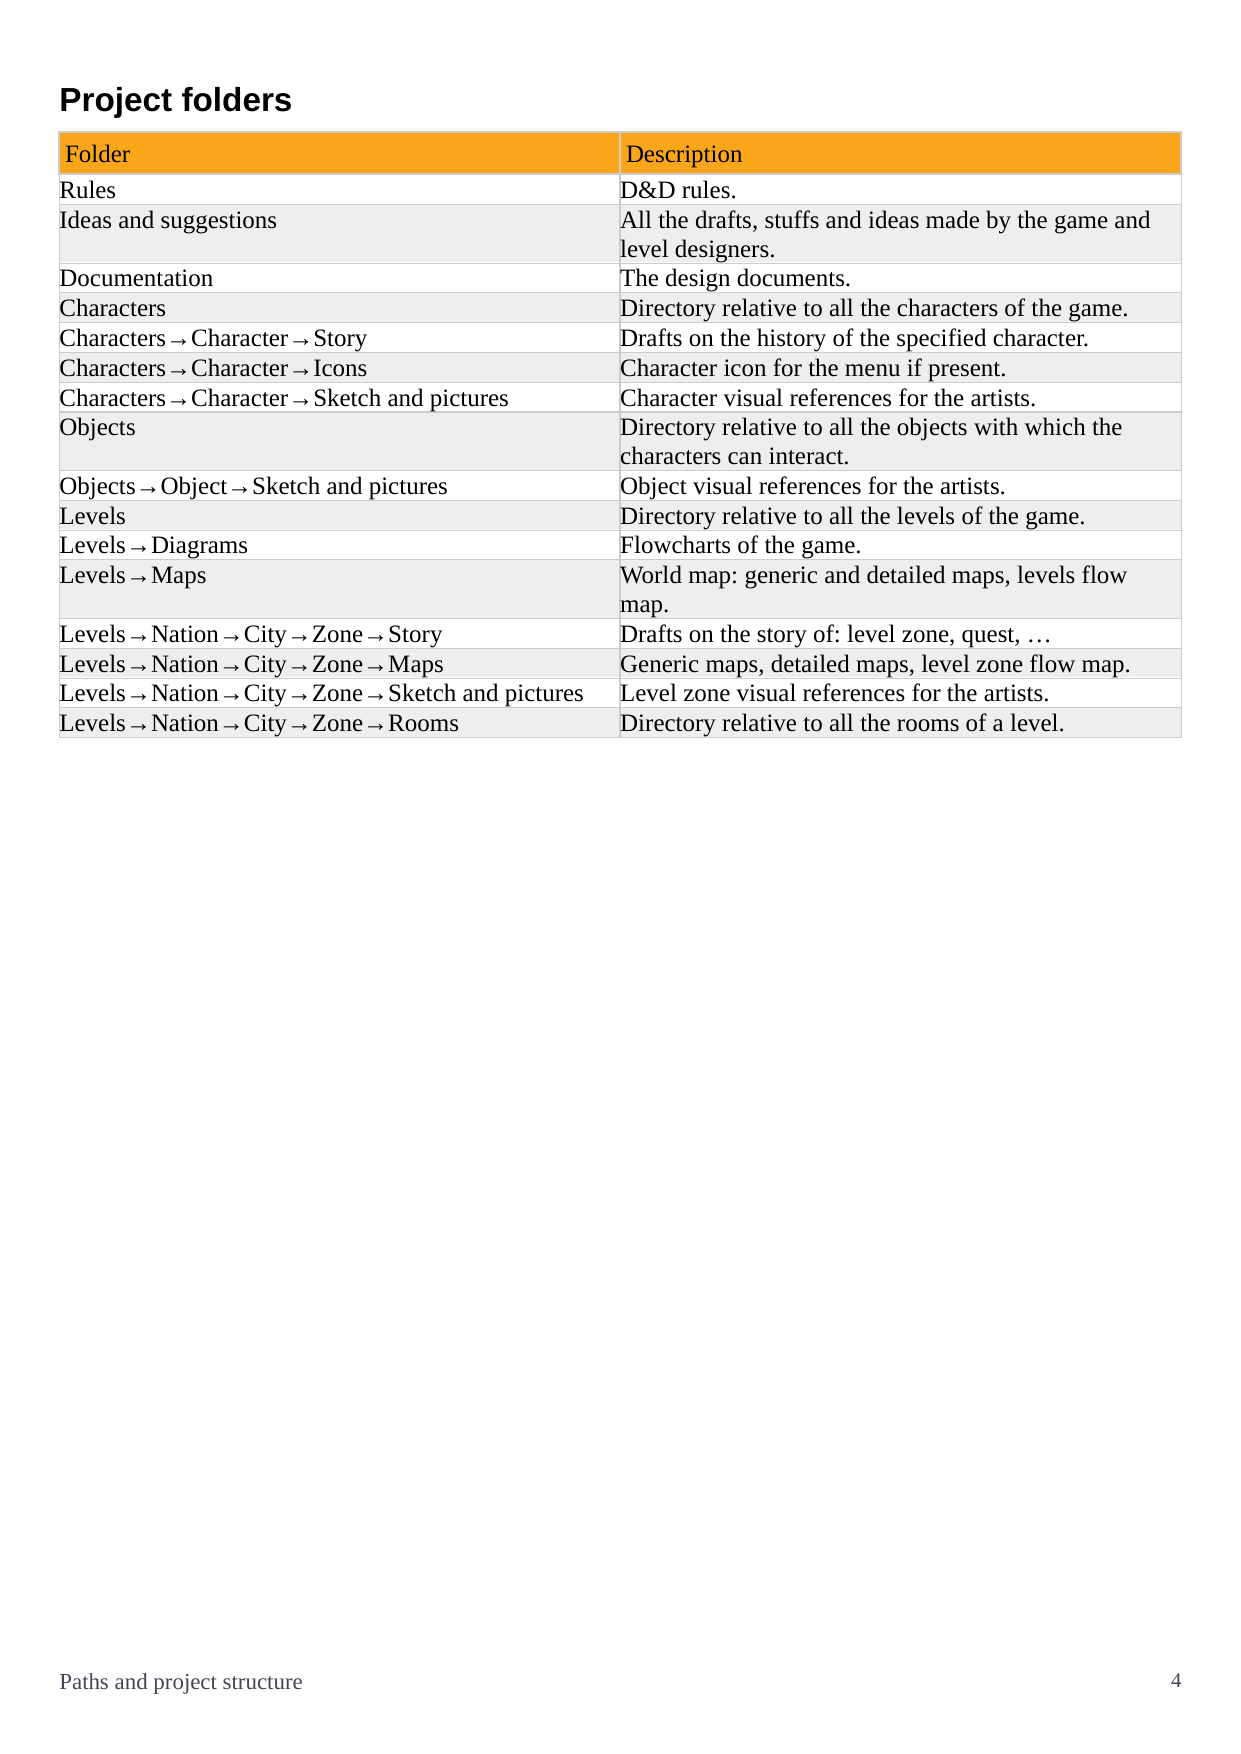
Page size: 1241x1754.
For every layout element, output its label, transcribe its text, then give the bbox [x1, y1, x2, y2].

table_cell Documentation [60, 264, 619, 292]
table_cell World map: generic and detailed maps, levels flow map. [621, 560, 1181, 618]
table_cell Levels→Nation→City→Zone→Sketch and pictures [60, 679, 619, 707]
table_cell Levels→Maps [60, 560, 619, 618]
table_cell Objects→Object→Sketch and pictures [60, 471, 619, 500]
table_cell The design documents. [621, 264, 1181, 292]
table_cell All the drafts, stuffs and ideas made by the game and level designers. [621, 205, 1181, 262]
table_cell Levels [60, 501, 619, 529]
table_cell Objects [60, 413, 619, 470]
table_cell Levels→Nation→City→Zone→Story [60, 619, 619, 648]
table_cell Drafts on the history of the specified character. [621, 323, 1181, 352]
table_cell Character icon for the menu if present. [621, 353, 1181, 382]
table_cell Generic maps, detailed maps, level zone flow map. [621, 649, 1181, 677]
table_cell Characters [60, 293, 619, 322]
table_cell Characters→Character→Icons [60, 353, 619, 382]
table_cell Flowcharts of the game. [621, 531, 1181, 559]
table_cell Characters→Character→Story [60, 323, 619, 352]
subtitle Project folders [59, 80, 1181, 118]
table_header Folder [60, 133, 619, 173]
table_cell Directory relative to all the levels of the game. [621, 501, 1181, 529]
table_cell Levels→Nation→City→Zone→Rooms [60, 708, 619, 737]
table_cell Directory relative to all the characters of the game. [621, 293, 1181, 322]
table_cell Directory relative to all the rooms of a level. [621, 708, 1181, 737]
table_cell Object visual references for the artists. [621, 471, 1181, 500]
table_cell Level zone visual references for the artists. [621, 679, 1181, 707]
table_cell Directory relative to all the objects with which the characters can interact. [621, 413, 1181, 470]
table_cell Levels→Nation→City→Zone→Maps [60, 649, 619, 677]
table_cell Character visual references for the artists. [621, 383, 1181, 411]
table_cell D&D rules. [621, 175, 1181, 204]
table_header Description [621, 133, 1180, 173]
table_cell Rules [60, 175, 619, 204]
table_cell Characters→Character→Sketch and pictures [60, 383, 619, 411]
table_cell Drafts on the story of: level zone, quest, … [621, 619, 1181, 648]
table_cell Ideas and suggestions [60, 205, 619, 262]
table_cell Levels→Diagrams [60, 531, 619, 559]
